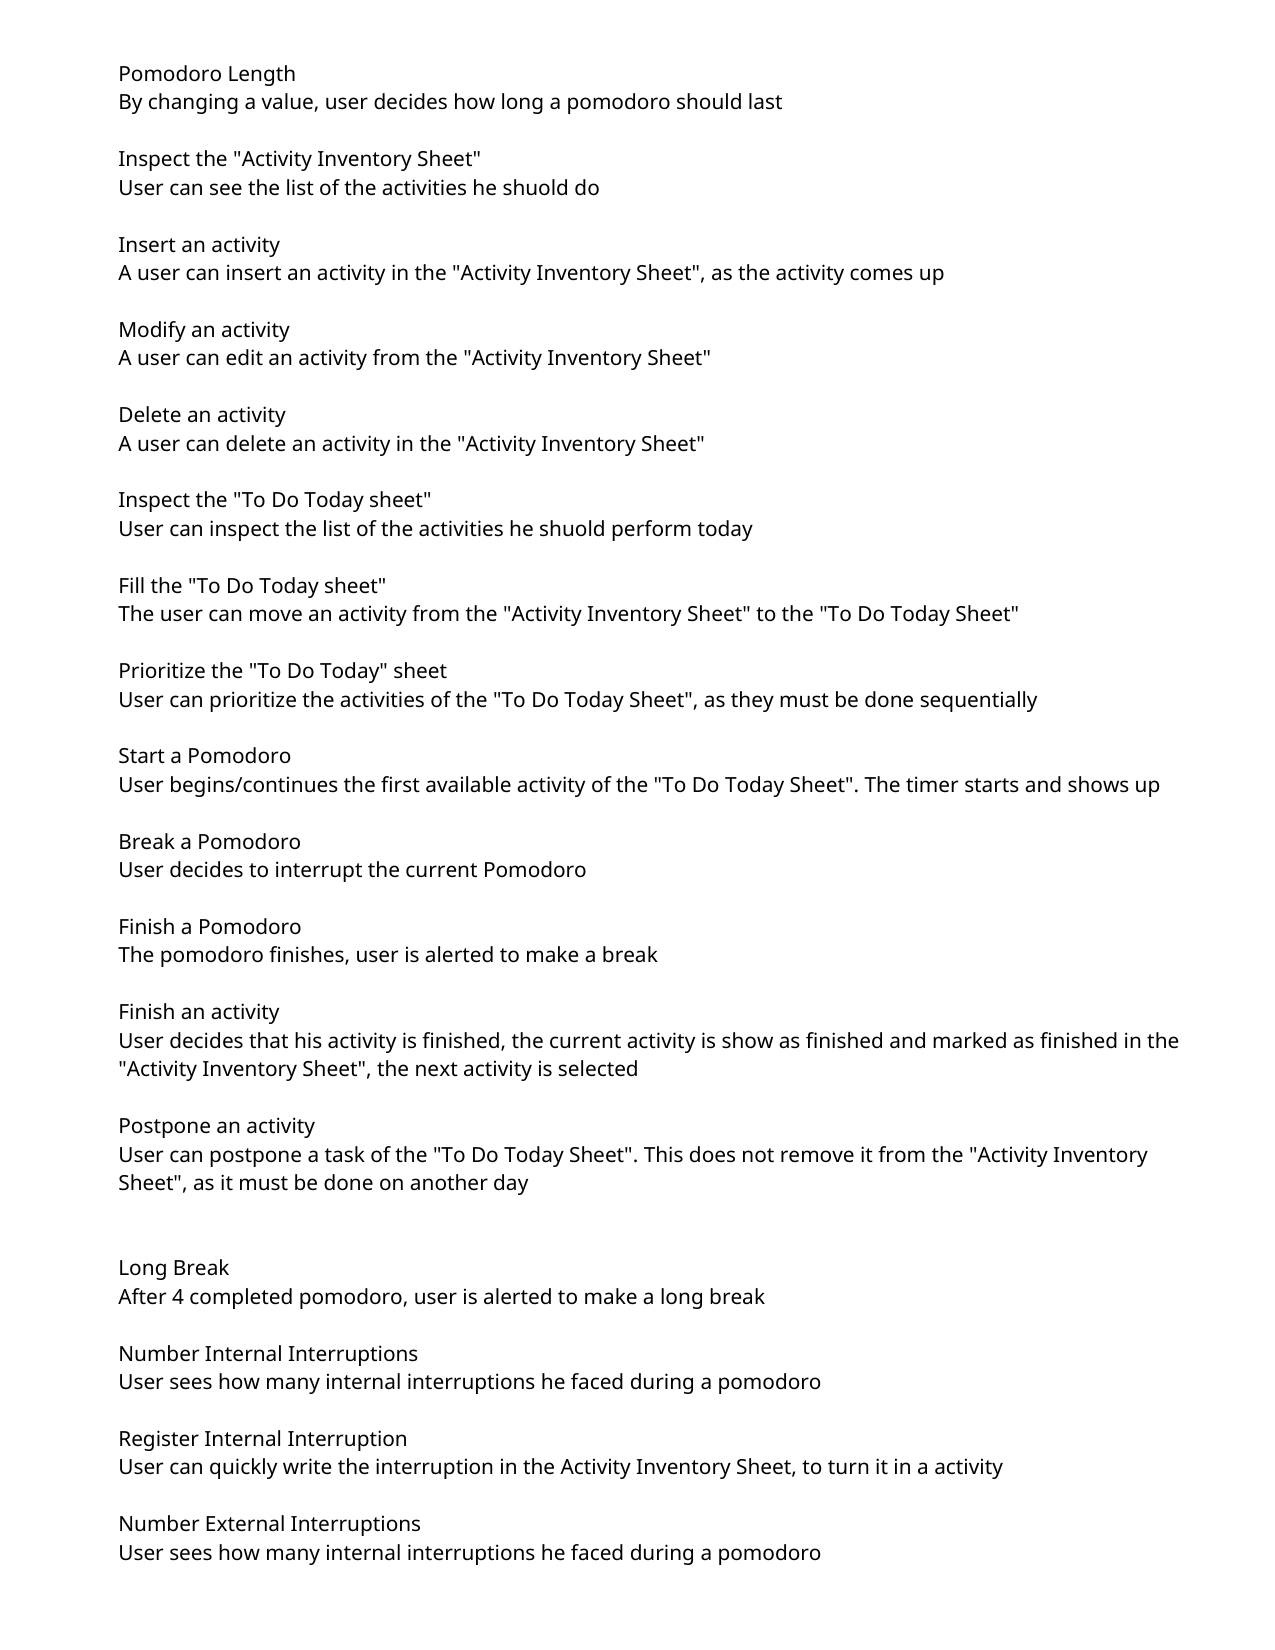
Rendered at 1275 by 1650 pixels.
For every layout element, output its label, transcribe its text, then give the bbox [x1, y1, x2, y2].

text Pomodoro Length By changing a value, user decides how long a pomodoro should last Inspect the "Activity Inventory Sheet" User can see the list of the activities he shuold do Insert an activity A user can insert an activity in the "Activity Inventory Sheet", as the activity comes up Modify an activity A user can edit an activity from the "Activity Inventory Sheet" Delete an activity A user can delete an activity in the "Activity Inventory Sheet" Inspect the "To Do Today sheet" User can inspect the list of the activities he shuold perform today Fill the "To Do Today sheet" The user can move an activity from the "Activity Inventory Sheet" to the "To Do Today Sheet" Prioritize the "To Do Today" sheet User can prioritize the activities of the "To Do Today Sheet", as they must be done sequentially Start a Pomodoro User begins/continues the first available activity of the "To Do Today Sheet". The timer starts and shows up Break a Pomodoro User decides to interrupt the current Pomodoro Finish a Pomodoro The pomodoro finishes, user is alerted to make a break Finish an activity User decides that his activity is finished, the current activity is show as finished and marked as finished in the "Activity Inventory Sheet", the next activity is selected Postpone an activity User can postpone a task of the "To Do Today Sheet". This does not remove it from the "Activity Inventory Sheet", as it must be done on another day Long Break After 4 completed pomodoro, user is alerted to make a long break Number Internal Interruptions User sees how many internal interruptions he faced during a pomodoro Register Internal Interruption User can quickly write the interruption in the Activity Inventory Sheet, to turn it in a activity Number External Interruptions User sees how many internal interruptions he faced during a pomodoro [118, 59, 1216, 1566]
